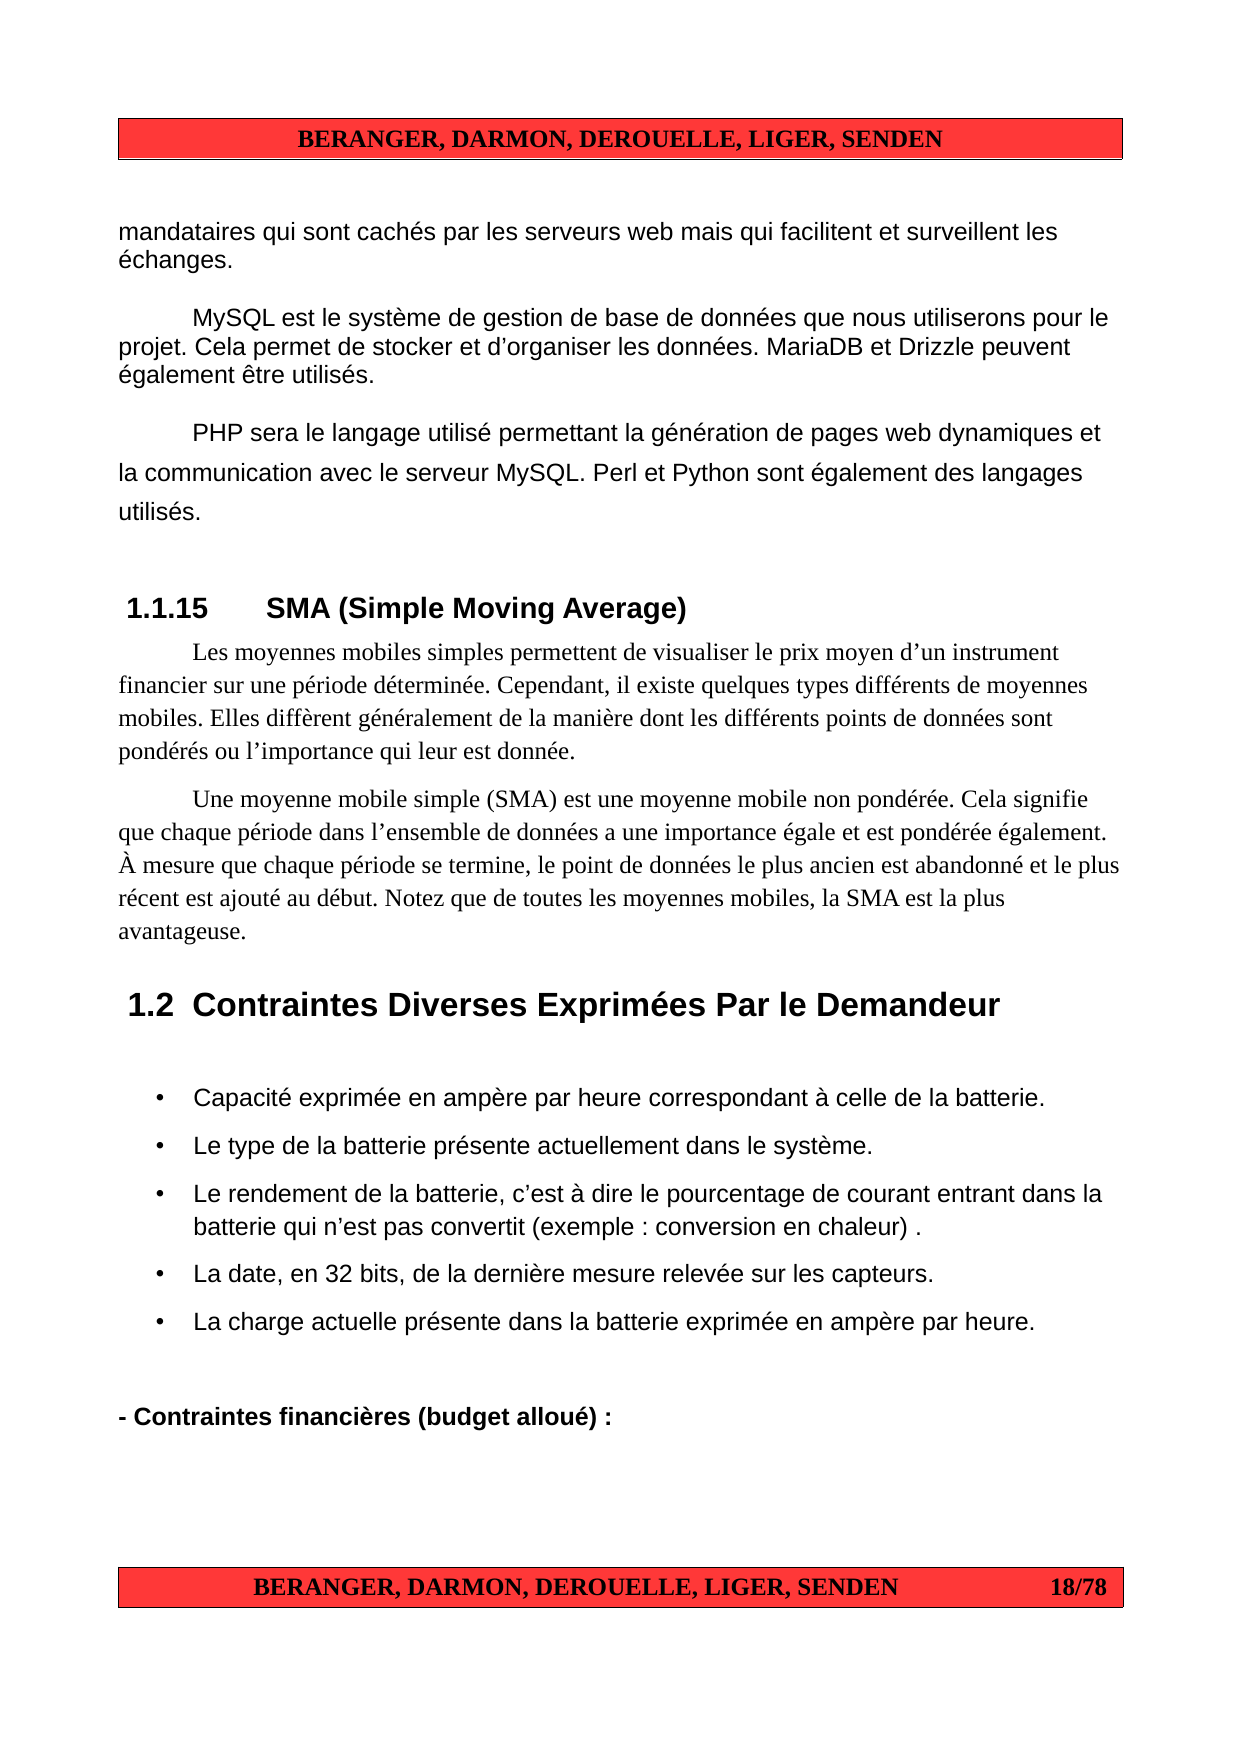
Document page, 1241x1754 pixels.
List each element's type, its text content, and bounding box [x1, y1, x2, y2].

text PHP sera le langage utilisé permettant la génération de pages web dynamiques et la communication avec le serveur MySQL. Perl et Python sont également des langages utilisés. [118, 418, 1122, 526]
list Capacité exprimée en ampère par heure correspondant à celle de la batterie. [156, 1083, 1122, 1112]
list Le rendement de la batterie, c’est à dire le pourcentage de courant entrant dans la batterie qui n’est pas convertit (exemple : conversion en chaleur) . [156, 1178, 1122, 1240]
list La date, en 32 bits, de la dernière mesure relevée sur les capteurs. [156, 1259, 1122, 1288]
text Les moyennes mobiles simples permettent de visualiser le prix moyen d’un instrument financier sur une période déterminée. Cependant, il existe quelques types différents de moyennes mobiles. Elles diffèrent généralement de la manière dont les différents points de données sont pondérés ou l’importance qui leur est donnée. [118, 637, 1122, 765]
subtitle Contraintes Diverses Exprimées Par le Demandeur [118, 984, 1122, 1023]
subtitle SMA (Simple Moving Average) [118, 591, 1122, 625]
text - Contraintes financières (budget alloué) : [118, 1402, 1122, 1431]
text MySQL est le système de gestion de base de données que nous utiliserons pour le projet. Cela permet de stocker et d’organiser les données. MariaDB et Drizzle peuvent également être utilisés. [118, 303, 1122, 389]
text mandataires qui sont cachés par les serveurs web mais qui facilitent et surveillent les échanges. [118, 217, 1122, 274]
text Une moyenne mobile simple (SMA) est une moyenne mobile non pondérée. Cela signifie que chaque période dans l’ensemble de données a une importance égale et est pondérée également. À mesure que chaque période se termine, le point de données le plus ancien est abandonné et le plus récent est ajouté au début. Notez que de toutes les moyennes mobiles, la SMA est la plus avantageuse. [118, 784, 1122, 945]
list Le type de la batterie présente actuellement dans le système. [156, 1131, 1122, 1160]
list La charge actuelle présente dans la batterie exprimée en ampère par heure. [156, 1307, 1122, 1336]
